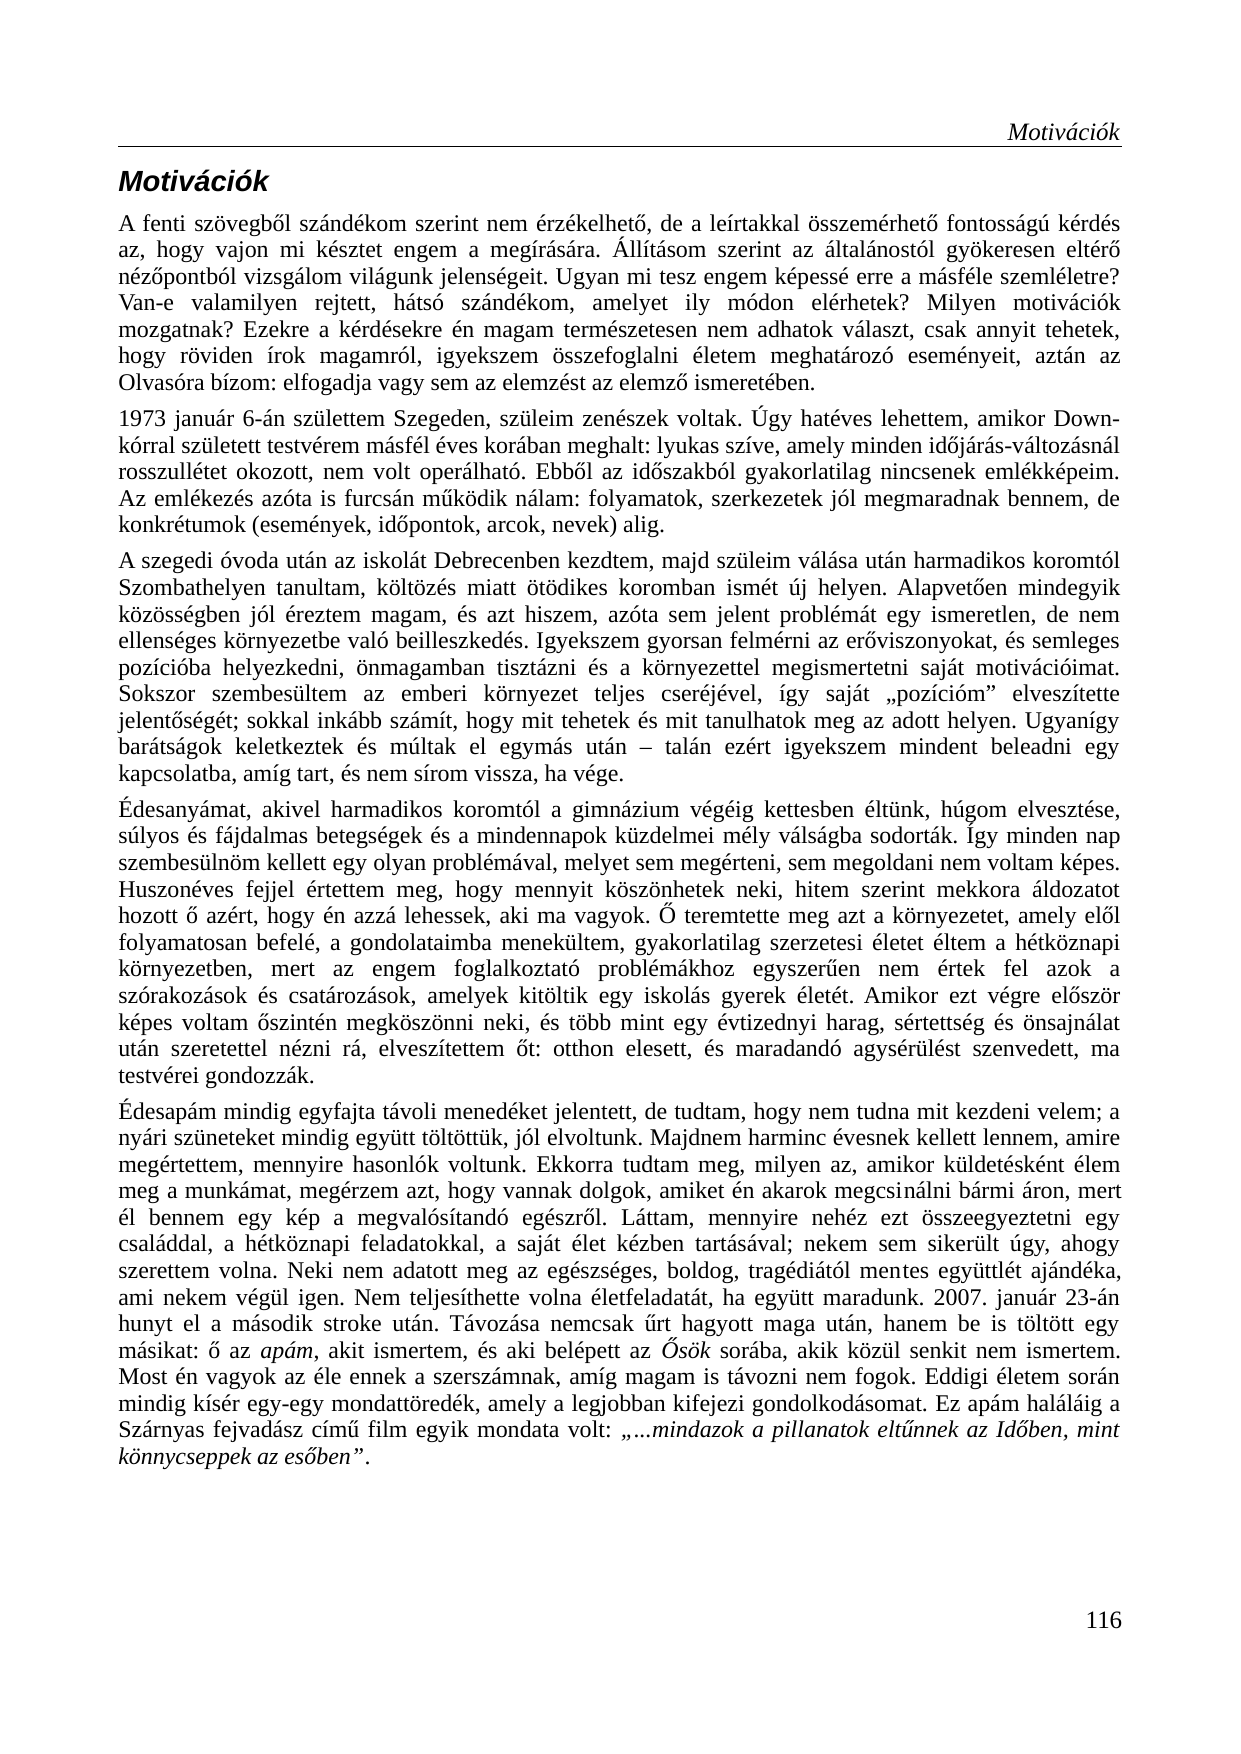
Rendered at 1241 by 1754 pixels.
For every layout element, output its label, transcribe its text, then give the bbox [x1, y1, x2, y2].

text A fenti szövegből szándékom szerint nem érzékelhető, de a leírtakkal összemérhető fontosságú kérdés az, hogy vajon mi késztet engem a megírására. Állításom szerint az általánostól gyökeresen eltérő nézőpont­ból vizsgálom világunk jelenségeit. Ugyan mi tesz engem képessé erre a másféle szemléletre? Van-e valamilyen rejtett, hátsó szándékom, amelyet ily módon elérhetek? Milyen motivációk mozgatnak? Ezekre a kérdésekre én magam természetesen nem adhatok választ, csak annyit tehetek, hogy rövi­den írok magamról, igyekszem összefoglalni életem meghatározó eseményeit, aztán az Olvasóra bízom: elfogadja vagy sem az elemzést az elemző ismeretében. [118, 210, 1122, 396]
text A szegedi óvoda után az iskolát Debrecenben kezdtem, majd szüleim válása után harmadikos koromtól Szombathelyen tanultam, költözés miatt ötödikes koromban ismét új helyen. Alapvetően mindegyik közösségben jól éreztem magam, és azt hiszem, azóta sem jelent problémát egy ismeretlen, de nem ellenséges környezetbe való beilleszkedés. Igyekszem gyorsan felmérni az erőviszonyokat, és semleges pozícióba helyezkedni, önmagamban tisztázni és a környezettel megismertetni saját motivációimat. Sokszor szembesültem az emberi környezet teljes cseréjével, így saját „pozícióm” elveszítette jelentőségét; sokkal inkább számít, hogy mit tehetek és mit tanulhatok meg az adott helyen. Ugyanígy barátságok keletkeztek és múltak el egymás után – talán ezért igyekszem mindent beleadni egy kapcsolatba, amíg tart, és nem sírom vissza, ha vége. [118, 547, 1122, 787]
text Édesapám mindig egyfajta távoli menedéket jelentett, de tudtam, hogy nem tudna mit kezdeni velem; a nyári szüneteket mindig együtt töltöttük, jól elvoltunk. Majdnem harminc évesnek kellett lennem, amire megértettem, mennyire hasonlók voltunk. Ekkorra tudtam meg, milyen az, amikor küldetésként élem meg a munkámat, megérzem azt, hogy vannak dolgok, amiket én akarok megcsi­nálni bármi áron, mert él bennem egy kép a megvalósítandó egészről. Láttam, mennyire nehéz ezt összeegyeztetni egy családdal, a hétköznapi feladatokkal, a saját élet kézben tartásával; nekem sem sikerült úgy, ahogy szerettem volna. Neki nem adatott meg az egészséges, boldog, tragédiától men­tes együttlét ajándéka, ami nekem végül igen. Nem teljesíthette volna életfeladatát, ha együtt maradunk. 2007. január 23-án hunyt el a második stroke után. Távozása nemcsak űrt hagyott maga után, hanem be is töltött egy másikat: ő az apám, akit ismertem, és aki belépett az Ősök sorába, akik közül senkit nem ismertem. Most én vagyok az éle ennek a szerszámnak, amíg magam is távozni nem fogok. Eddigi életem során mindig kísér egy-egy mondattöredék, amely a legjobban kifejezi gondolkodásomat. Ez apám haláláig a Szárnyas fejvadász című film egyik mondata volt: „...mindazok a pillanatok eltűnnek az Időben, mint könnycseppek az esőben”. [118, 1098, 1122, 1469]
subtitle Motivációk [118, 165, 1122, 197]
text 1973 január 6-án születtem Szegeden, szüleim zenészek voltak. Úgy hatéves lehettem, amikor Down-kórral született testvérem másfél éves korában meghalt: lyukas szíve, amely minden időjárás-változásnál rosszullétet okozott, nem volt operálható. Ebből az időszakból gyakorlatilag nincsenek emlékképeim. Az emlékezés azóta is furcsán működik nálam: folyamatok, szerkezetek jól megmaradnak bennem, de konkrétumok (események, időpontok, arcok, nevek) alig. [118, 405, 1122, 538]
text Édesanyámat, akivel harmadikos koromtól a gimnázium végéig kettesben éltünk, húgom elvesztése, súlyos és fájdalmas betegségek és a mindennapok küzdelmei mély válságba sodorták. Így minden nap szembesülnöm kellett egy olyan problémával, melyet sem megérteni, sem megoldani nem voltam képes. Huszonéves fejjel értettem meg, hogy mennyit köszönhetek neki, hitem szerint mekkora áldozatot hozott ő azért, hogy én azzá lehessek, aki ma vagyok. Ő teremtette meg azt a környezetet, amely elől folyamatosan befelé, a gondolataimba menekültem, gyakorlatilag szerzetesi életet éltem a hétköznapi környezetben, mert az engem foglalkoztató problémákhoz egyszerűen nem értek fel azok a szórakozások és csatározások, amelyek kitöltik egy iskolás gyerek életét. Amikor ezt végre először képes voltam őszintén megköszönni neki, és több mint egy évtizednyi harag, sértettség és önsajnálat után szeretettel nézni rá, elveszítettem őt: otthon elesett, és maradandó agysérülést szenvedett, ma testvérei gondozzák. [118, 796, 1122, 1088]
